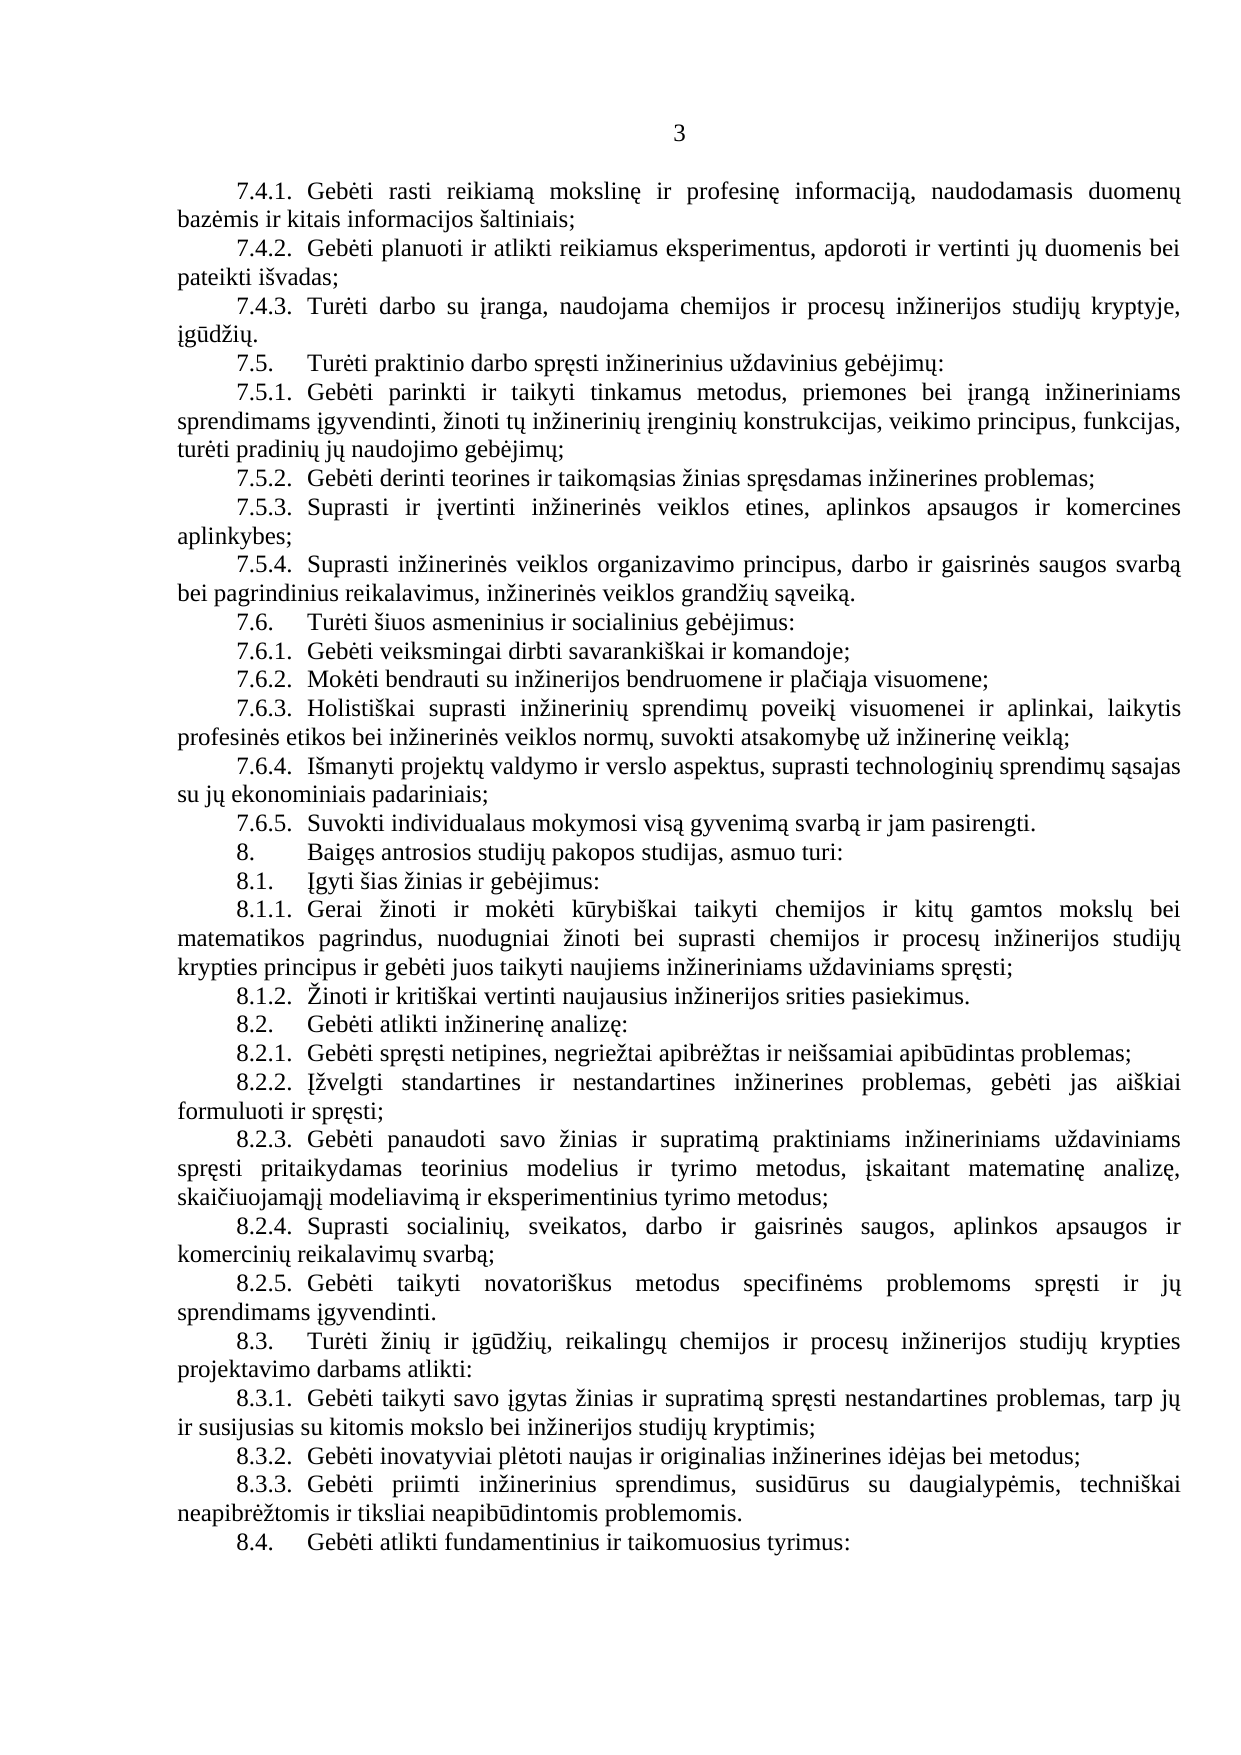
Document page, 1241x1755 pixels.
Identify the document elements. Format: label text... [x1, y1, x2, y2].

text 8.4. Gebėti atlikti fundamentinius ir taikomuosius tyrimus: [177, 1527, 1182, 1556]
text 7.6.5. Suvokti individualaus mokymosi visą gyvenimą svarbą ir jam pasirengti. [177, 808, 1182, 837]
text 7.6. Turėti šiuos asmeninius ir socialinius gebėjimus: [177, 607, 1182, 636]
text 8.2.2. Įžvelgti standartines ir nestandartines inžinerines problemas, gebėti jas aiškiai formuluoti ir spręsti; [177, 1067, 1182, 1124]
text 7.6.3. Holistiškai suprasti inžinerinių sprendimų poveikį visuomenei ir aplinkai, laikytis profesinės etikos bei inžinerinės veiklos normų, suvokti atsakomybę už inžinerinę veiklą; [177, 693, 1182, 751]
text 7.5.3. Suprasti ir įvertinti inžinerinės veiklos etines, aplinkos apsaugos ir komercines aplinkybes; [177, 492, 1182, 549]
text 8.2.5. Gebėti taikyti novatoriškus metodus specifinėms problemoms spręsti ir jų sprendimams įgyvendinti. [177, 1268, 1182, 1326]
text 8.2.4. Suprasti socialinių, sveikatos, darbo ir gaisrinės saugos, aplinkos apsaugos ir komercinių reikalavimų svarbą; [177, 1211, 1182, 1268]
text 7.5.2. Gebėti derinti teorines ir taikomąsias žinias spręsdamas inžinerines problemas; [177, 463, 1182, 492]
text 7.6.2. Mokėti bendrauti su inžinerijos bendruomene ir plačiąja visuomene; [177, 664, 1182, 693]
text 7.5.1. Gebėti parinkti ir taikyti tinkamus metodus, priemones bei įrangą inžineriniams sprendimams įgyvendinti, žinoti tų inžinerinių įrenginių konstrukcijas, veikimo principus, funkcijas, turėti pradinių jų naudojimo gebėjimų; [177, 377, 1182, 463]
text 7.5.4. Suprasti inžinerinės veiklos organizavimo principus, darbo ir gaisrinės saugos svarbą bei pagrindinius reikalavimus, inžinerinės veiklos grandžių sąveiką. [177, 549, 1182, 607]
text 8.3.1. Gebėti taikyti savo įgytas žinias ir supratimą spręsti nestandartines problemas, tarp jų ir susijusias su kitomis mokslo bei inžinerijos studijų kryptimis; [177, 1383, 1182, 1441]
text 8.1. Įgyti šias žinias ir gebėjimus: [177, 866, 1182, 894]
text 7.5. Turėti praktinio darbo spręsti inžinerinius uždavinius gebėjimų: [177, 348, 1182, 377]
text 8.1.1. Gerai žinoti ir mokėti kūrybiškai taikyti chemijos ir kitų gamtos mokslų bei matematikos pagrindus, nuodugniai žinoti bei suprasti chemijos ir procesų inžinerijos studijų krypties principus ir gebėti juos taikyti naujiems inžineriniams uždaviniams spręsti; [177, 894, 1182, 981]
text 8.3. Turėti žinių ir įgūdžių, reikalingų chemijos ir procesų inžinerijos studijų krypties projektavimo darbams atlikti: [177, 1326, 1182, 1383]
text 7.6.4. Išmanyti projektų valdymo ir verslo aspektus, suprasti technologinių sprendimų sąsajas su jų ekonominiais padariniais; [177, 751, 1182, 808]
text 7.6.1. Gebėti veiksmingai dirbti savarankiškai ir komandoje; [177, 636, 1182, 664]
text 8.1.2. Žinoti ir kritiškai vertinti naujausius inžinerijos srities pasiekimus. [177, 981, 1182, 1009]
text 8.2. Gebėti atlikti inžinerinę analizę: [177, 1009, 1182, 1038]
text 7.4.1. Gebėti rasti reikiamą mokslinę ir profesinę informaciją, naudodamasis duomenų bazėmis ir kitais informacijos šaltiniais; [177, 176, 1182, 233]
text 8.2.3. Gebėti panaudoti savo žinias ir supratimą praktiniams inžineriniams uždaviniams spręsti pritaikydamas teorinius modelius ir tyrimo metodus, įskaitant matematinę analizę, skaičiuojamąjį modeliavimą ir eksperimentinius tyrimo metodus; [177, 1124, 1182, 1211]
text 8.3.2. Gebėti inovatyviai plėtoti naujas ir originalias inžinerines idėjas bei metodus; [177, 1441, 1182, 1469]
text 7.4.3. Turėti darbo su įranga, naudojama chemijos ir procesų inžinerijos studijų kryptyje, įgūdžių. [177, 291, 1182, 348]
text 8.2.1. Gebėti spręsti netipines, negriežtai apibrėžtas ir neišsamiai apibūdintas problemas; [177, 1038, 1182, 1067]
text 8. Baigęs antrosios studijų pakopos studijas, asmuo turi: [177, 837, 1182, 866]
text 7.4.2. Gebėti planuoti ir atlikti reikiamus eksperimentus, apdoroti ir vertinti jų duomenis bei pateikti išvadas; [177, 233, 1182, 291]
text 8.3.3. Gebėti priimti inžinerinius sprendimus, susidūrus su daugialypėmis, techniškai neapibrėžtomis ir tiksliai neapibūdintomis problemomis. [177, 1469, 1182, 1527]
